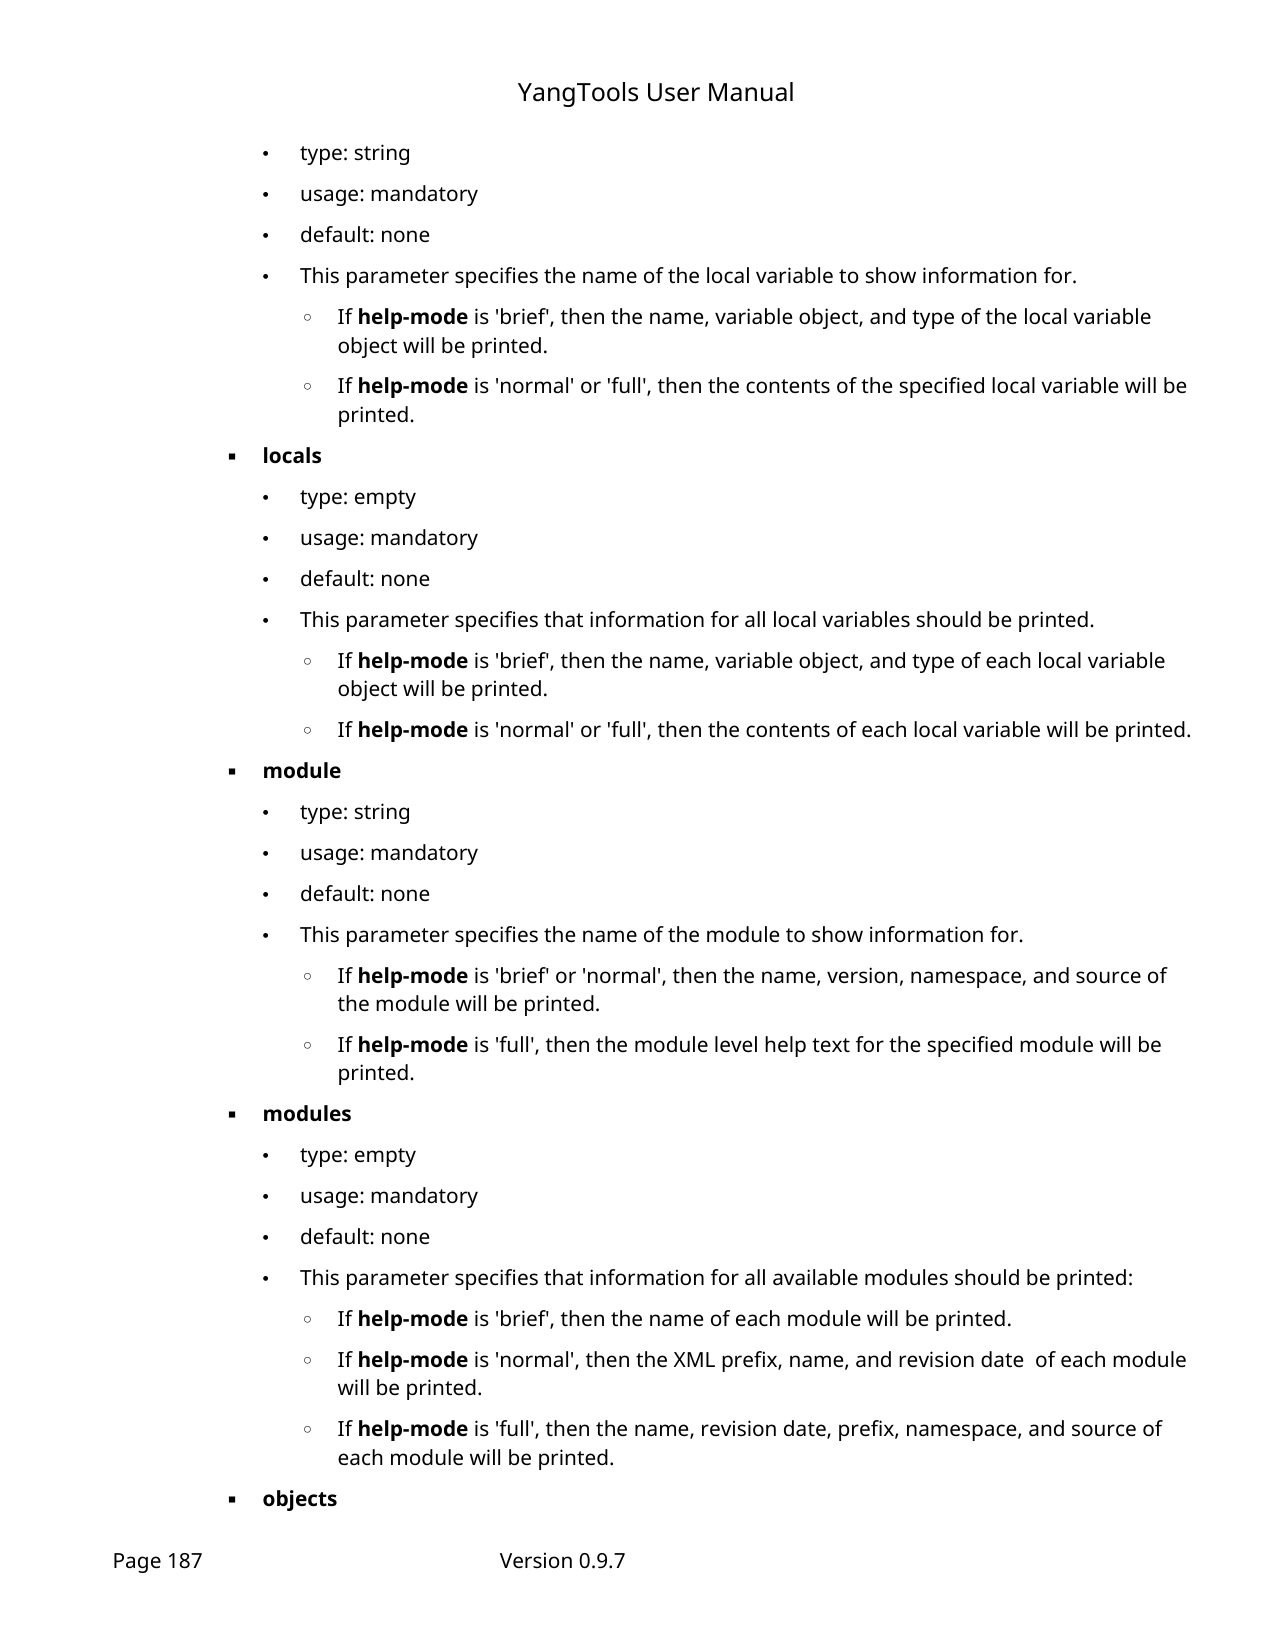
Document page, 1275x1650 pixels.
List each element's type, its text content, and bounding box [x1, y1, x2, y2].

list This parameter specifies the name of the module to show information for. [262, 920, 1200, 948]
list type: empty [262, 482, 1200, 510]
list If help-mode is 'brief', then the name, variable object, and type of each local variable object will be printed. [300, 646, 1200, 703]
list If help-mode is 'normal' or 'full', then the contents of the specified local variable will be printed. [300, 372, 1200, 428]
list usage: mandatory [262, 523, 1200, 551]
list If help-mode is 'full', then the module level help text for the specified module will be printed. [300, 1030, 1200, 1087]
list If help-mode is 'brief', then the name of each module will be printed. [300, 1304, 1200, 1333]
list If help-mode is 'normal', then the XML prefix, name, and revision date of each module will be printed. [300, 1345, 1200, 1402]
list modules [225, 1099, 1200, 1128]
list If help-mode is 'brief', then the name, variable object, and type of the local variable object will be printed. [300, 302, 1200, 359]
list If help-mode is 'full', then the name, revision date, prefix, namespace, and source of each module will be printed. [300, 1414, 1200, 1471]
list locals [225, 441, 1200, 469]
list usage: mandatory [262, 838, 1200, 866]
list This parameter specifies the name of the local variable to show information for. [262, 261, 1200, 290]
list module [225, 756, 1200, 784]
list objects [225, 1484, 1200, 1512]
list type: empty [262, 1140, 1200, 1169]
list type: string [262, 797, 1200, 825]
list default: none [262, 564, 1200, 592]
list This parameter specifies that information for all available modules should be printed: [262, 1263, 1200, 1292]
list default: none [262, 220, 1200, 249]
list default: none [262, 879, 1200, 907]
list If help-mode is 'normal' or 'full', then the contents of each local variable will be printed. [300, 715, 1200, 743]
list If help-mode is 'brief' or 'normal', then the name, version, namespace, and source of the module will be printed. [300, 961, 1200, 1018]
list usage: mandatory [262, 179, 1200, 208]
list type: string [262, 138, 1200, 167]
list usage: mandatory [262, 1181, 1200, 1210]
list default: none [262, 1222, 1200, 1251]
list This parameter specifies that information for all local variables should be printed. [262, 605, 1200, 633]
